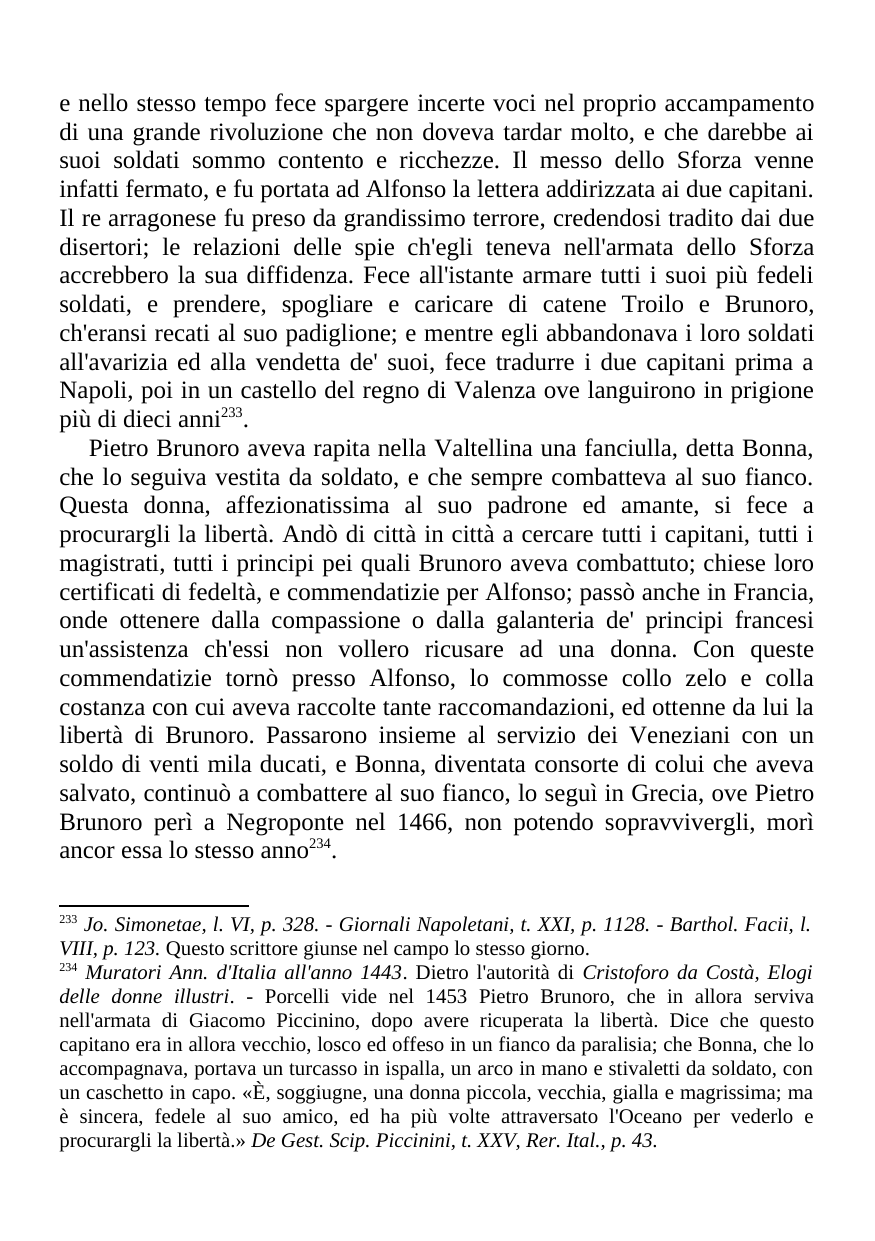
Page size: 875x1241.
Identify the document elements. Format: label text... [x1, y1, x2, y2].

text Pietro Brunoro aveva rapita nella Valtellina una fanciulla, detta Bonna, che lo seguiva vestita da soldato, e che sempre combatteva al suo fianco. Questa donna, affezionatissima al suo padrone ed amante, si fece a procurargli la libertà. Andò di città in città a cercare tutti i capitani, tutti i magistrati, tutti i principi pei quali Brunoro aveva combattuto; chiese loro certificati di fedeltà, e commendatizie per Alfonso; passò anche in Francia, onde ottenere dalla compassione o dalla galanteria de' principi francesi un'assistenza ch'essi non vollero ricusare ad una donna. Con queste commendatizie tornò presso Alfonso, lo commosse collo zelo e colla costanza con cui aveva raccolte tante raccomandazioni, ed ottenne da lui la libertà di Brunoro. Passarono insieme al servizio dei Veneziani con un soldo di venti mila ducati, e Bonna, diventata consorte di colui che aveva salvato, continuò a combattere al suo fianco, lo seguì in Grecia, ove Pietro Brunoro perì a Negroponte nel 1466, non potendo sopravvivergli, morì ancor essa lo stesso anno. [59, 433, 815, 864]
text Jo. Simonetae, l. VI, p. 328. - Giornali Napoletani, t. XXI, p. 1128. - Barthol. Facii, l. VIII, p. 123. Questo scrittore giunse nel campo lo stesso giorno. [59, 912, 815, 960]
text Muratori Ann. d'Italia all'anno 1443. Dietro l'autorità di Cristoforo da Costà, Elogi delle donne illustri. - Porcelli vide nel 1453 Pietro Brunoro, che in allora serviva nell'armata di Giacomo Piccinino, dopo avere ricuperata la libertà. Dice che questo capitano era in allora vecchio, losco ed offeso in un fianco da paralisia; che Bonna, che lo accompagnava, portava un turcasso in ispalla, un arco in mano e stivaletti da soldato, con un caschetto in capo. «È, soggiugne, una donna piccola, vecchia, gialla e magrissima; ma è sincera, fedele al suo amico, ed ha più volte attraversato l'Oceano per vederlo e procurargli la libertà.» De Gest. Scip. Piccinini, t. XXV, Rer. Ital., p. 43. [59, 960, 815, 1152]
text e nello stesso tempo fece spargere incerte voci nel proprio accampamento di una grande rivoluzione che non doveva tardar molto, e che darebbe ai suoi soldati sommo contento e ricchezze. Il messo dello Sforza venne infatti fermato, e fu portata ad Alfonso la lettera addirizzata ai due capitani. Il re arragonese fu preso da grandissimo terrore, credendosi tradito dai due disertori; le relazioni delle spie ch'egli teneva nell'armata dello Sforza accrebbero la sua diffidenza. Fece all'istante armare tutti i suoi più fedeli soldati, e prendere, spogliare e caricare di catene Troilo e Brunoro, ch'eransi recati al suo padiglione; e mentre egli abbandonava i loro soldati all'avarizia ed alla vendetta de' suoi, fece tradurre i due capitani prima a Napoli, poi in un castello del regno di Valenza ove languirono in prigione più di dieci anni. [59, 88, 815, 433]
